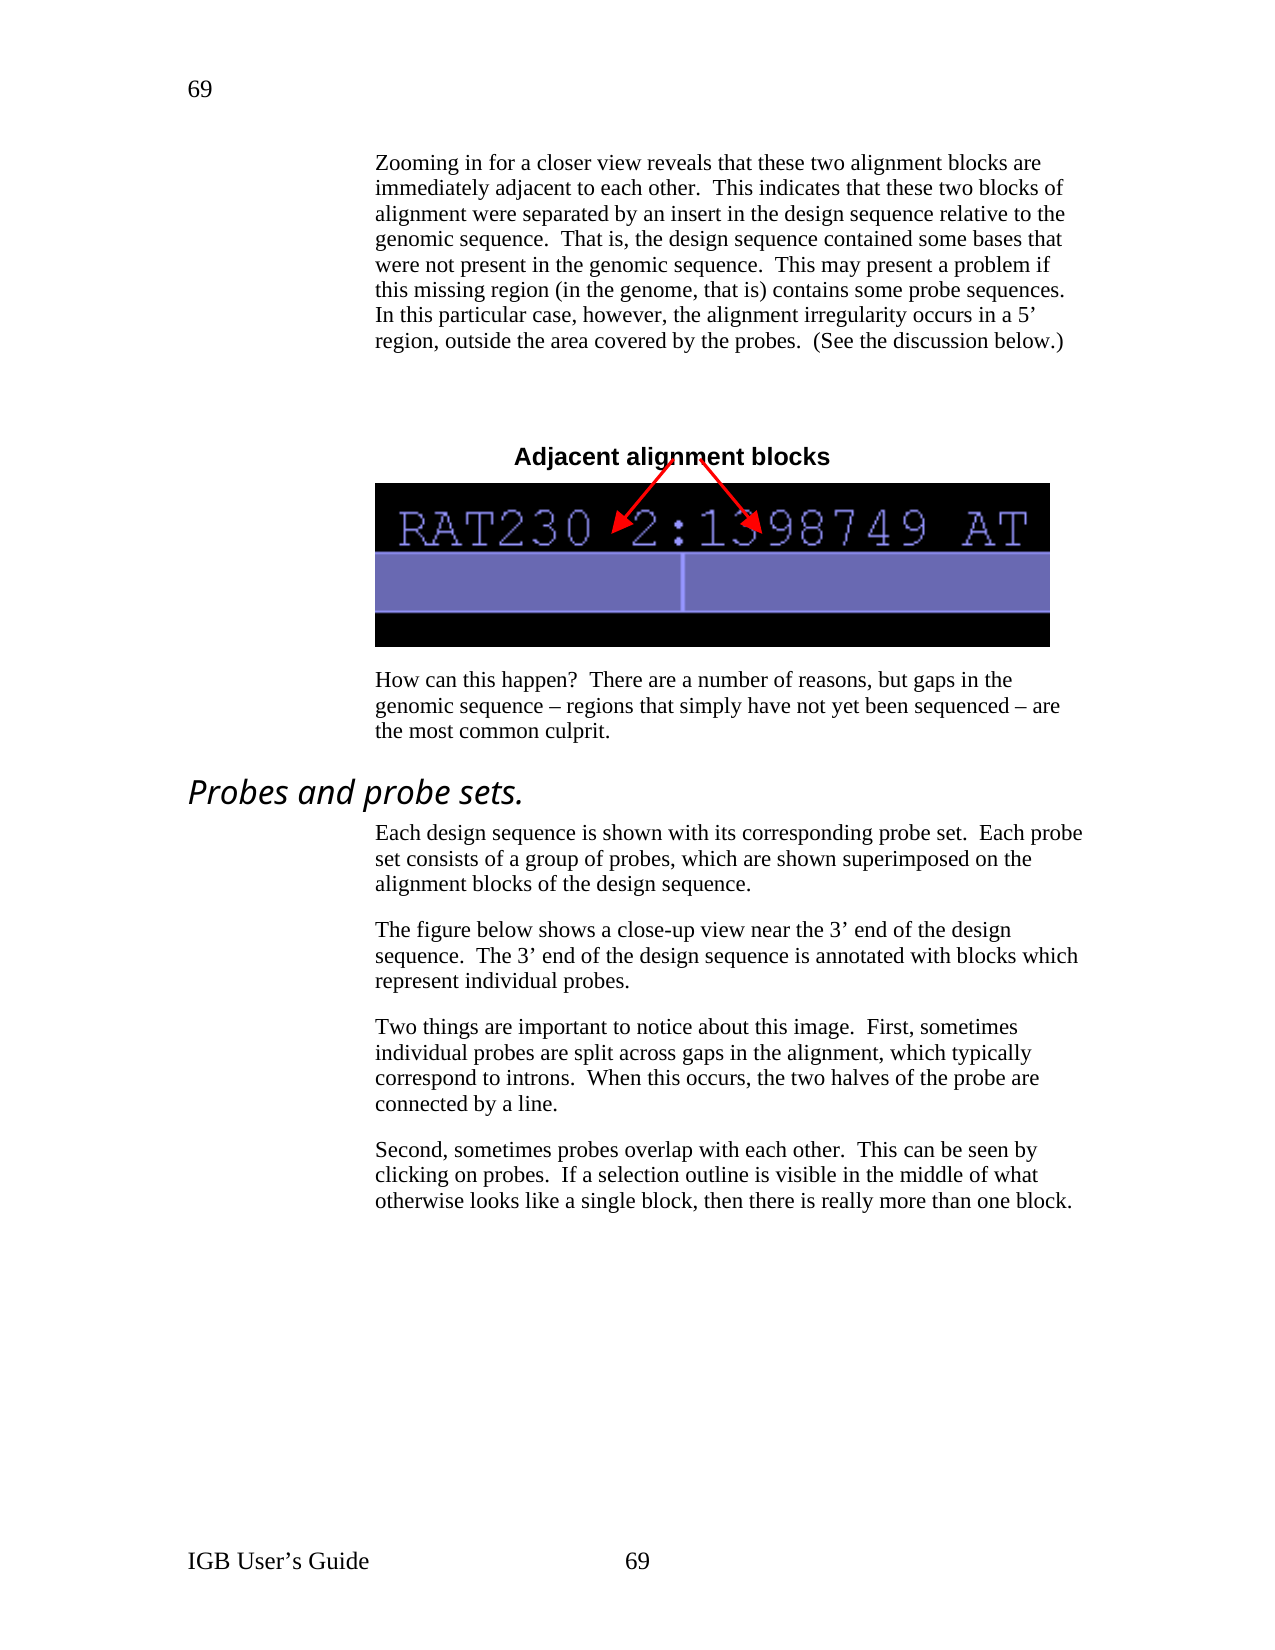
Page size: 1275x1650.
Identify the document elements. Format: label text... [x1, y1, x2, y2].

text How can this happen? There are a number of reasons, but gaps in the genomic sequence – regions that simply have not yet been sequenced – are the most common culprit. [375, 667, 1087, 743]
text The figure below shows a close-up view near the 3’ end of the design sequence. The 3’ end of the design sequence is annotated with blocks which represent individual probes. [375, 917, 1087, 993]
picture [375, 483, 1050, 647]
subtitle Probes and probe sets. [187, 768, 1087, 814]
text Each design sequence is shown with its corresponding probe set. Each probe set consists of a group of probes, which are shown superimposed on the alignment blocks of the design sequence. [375, 820, 1087, 896]
text Second, sometimes probes overlap with each other. This can be seen by clicking on probes. If a selection outline is visible in the middle of what otherwise looks like a single block, then there is really more than one block. [375, 1137, 1087, 1213]
text Zooming in for a closer view reveals that these two alignment blocks are immediately adjacent to each other. This indicates that these two blocks of alignment were separated by an insert in the design sequence relative to the genomic sequence. That is, the design sequence contained some bases that were not present in the genomic sequence. This may present a problem if this missing region (in the genome, that is) contains some probe sequences. In this particular case, however, the alignment irregularity occurs in a 5’ region, outside the area covered by the probes. (See the discussion below.) [375, 150, 1087, 353]
text Two things are important to notice about this image. First, sometimes individual probes are split across gaps in the alignment, which typically correspond to introns. When this occurs, the two halves of the probe are connected by a line. [375, 1014, 1087, 1116]
